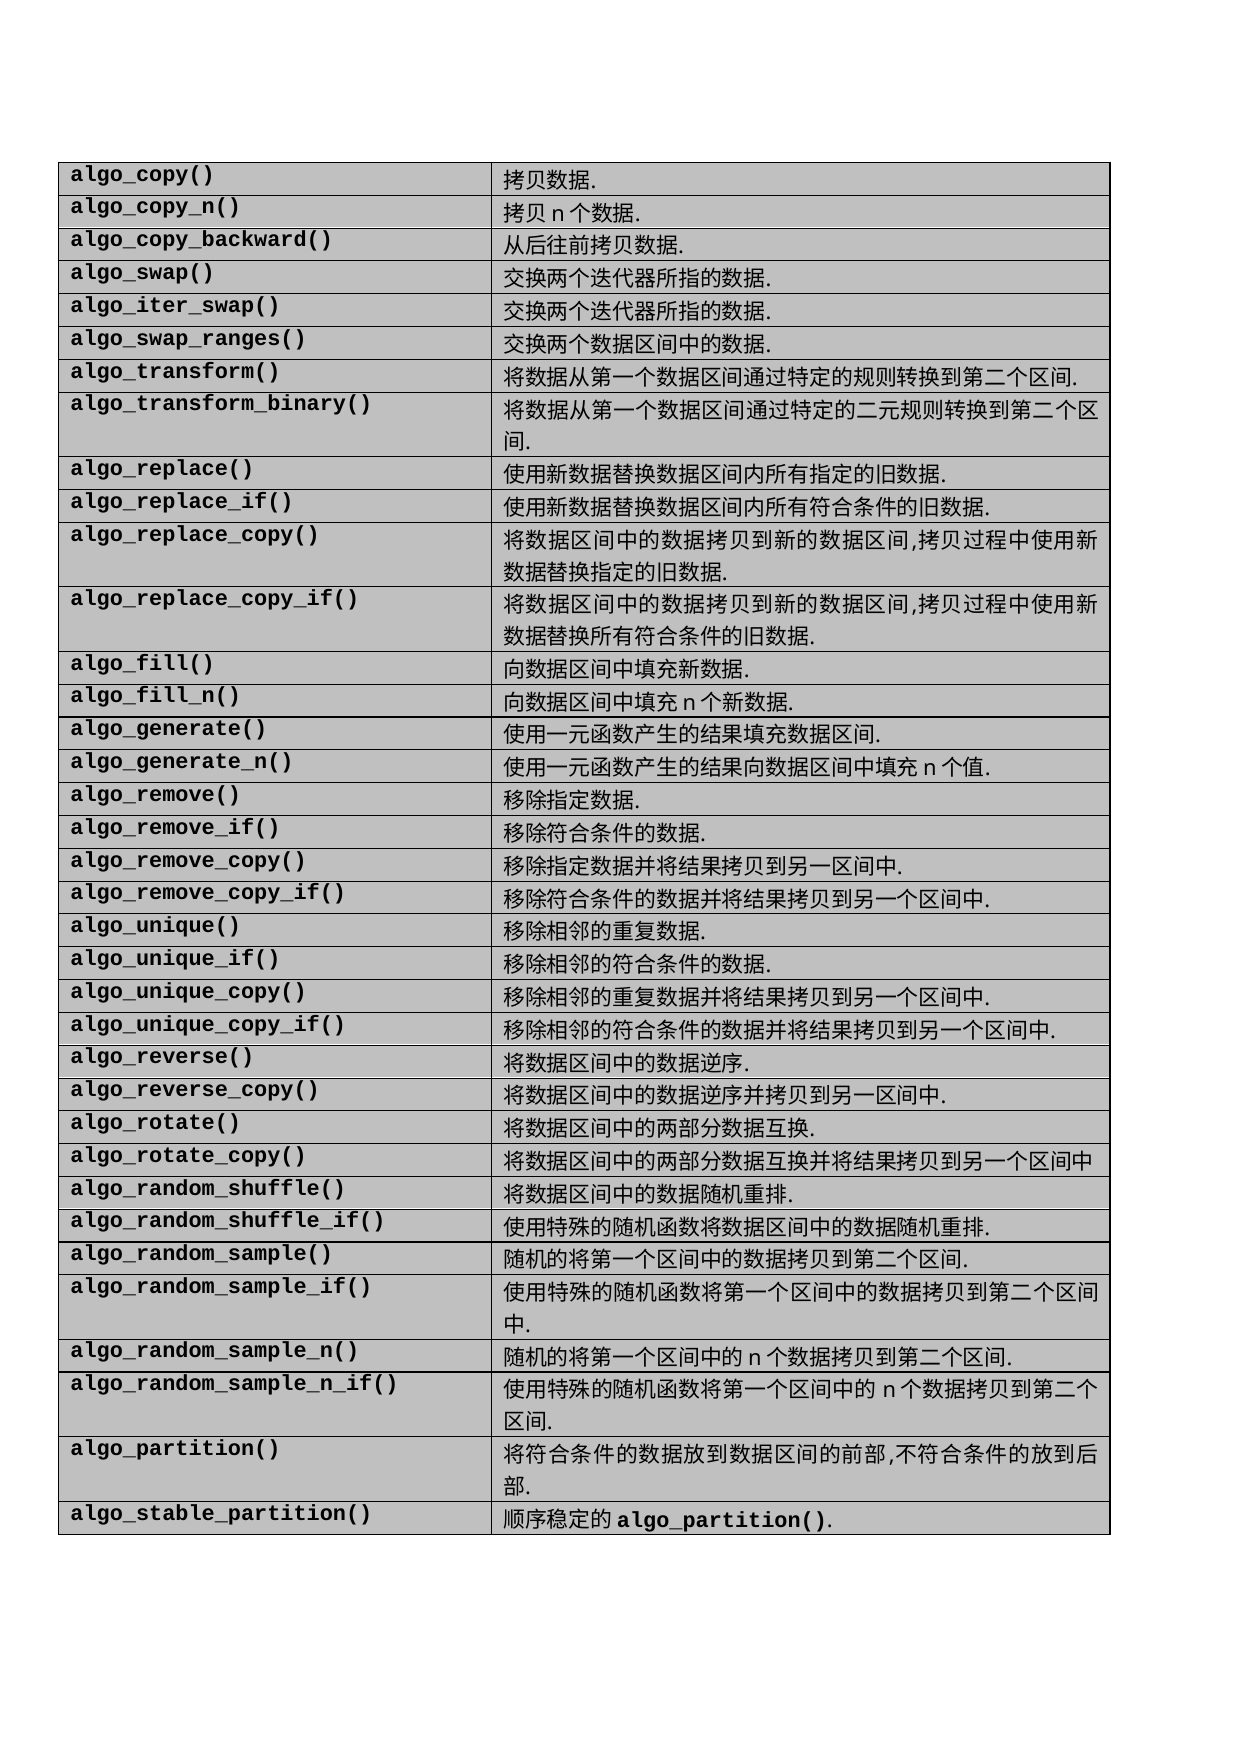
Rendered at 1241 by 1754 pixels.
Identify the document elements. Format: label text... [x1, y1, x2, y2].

table_cell 使用特殊的随机函数将第一个区间中的n个数据拷贝到第二个区间. [492, 1373, 1109, 1436]
table_header algo_copy() [59, 163, 491, 195]
table_cell algo_swap() [59, 261, 491, 293]
table_header 拷贝数据. [492, 163, 1109, 195]
table_cell algo_remove_if() [59, 816, 491, 848]
table_cell algo_transform() [59, 360, 491, 392]
table_cell 将数据从第一个数据区间通过特定的二元规则转换到第二个区间. [492, 393, 1109, 456]
table_cell 移除指定数据. [492, 783, 1109, 815]
table_cell 交换两个迭代器所指的数据. [492, 294, 1109, 326]
table_cell 将符合条件的数据放到数据区间的前部,不符合条件的放到后部. [492, 1437, 1109, 1501]
table_cell 向数据区间中填充n个新数据. [492, 685, 1109, 716]
table_cell 使用一元函数产生的结果填充数据区间. [492, 718, 1109, 749]
table_cell algo_unique_copy_if() [59, 1013, 491, 1044]
table_cell algo_rotate() [59, 1111, 491, 1143]
table_cell 移除相邻的符合条件的数据并将结果拷贝到另一个区间中. [492, 1013, 1109, 1044]
table_cell 移除相邻的重复数据. [492, 914, 1109, 946]
table_cell algo_stable_partition() [59, 1502, 491, 1534]
table_cell 将数据区间中的数据拷贝到新的数据区间,拷贝过程中使用新数据替换所有符合条件的旧数据. [492, 587, 1109, 651]
table_cell 移除符合条件的数据并将结果拷贝到另一个区间中. [492, 882, 1109, 913]
table_cell 随机的将第一个区间中的n个数据拷贝到第二个区间. [492, 1340, 1109, 1371]
table_cell 移除相邻的重复数据并将结果拷贝到另一个区间中. [492, 980, 1109, 1012]
table_cell algo_replace_copy_if() [59, 587, 491, 651]
table_cell algo_random_shuffle_if() [59, 1210, 491, 1241]
table_cell 交换两个数据区间中的数据. [492, 327, 1109, 359]
table_cell algo_replace() [59, 457, 491, 489]
table_cell algo_unique() [59, 914, 491, 946]
table_cell 顺序稳定的algo_partition(). [492, 1502, 1109, 1534]
table_cell algo_iter_swap() [59, 294, 491, 326]
table_cell 使用新数据替换数据区间内所有符合条件的旧数据. [492, 490, 1109, 522]
table_cell 使用特殊的随机函数将第一个区间中的数据拷贝到第二个区间中. [492, 1275, 1109, 1339]
table_cell algo_random_sample_if() [59, 1275, 491, 1339]
table_cell algo_reverse_copy() [59, 1079, 491, 1110]
table_cell algo_remove() [59, 783, 491, 815]
table_cell 从后往前拷贝数据. [492, 229, 1109, 260]
table_cell 将数据区间中的两部分数据互换并将结果拷贝到另一个区间中 [492, 1144, 1109, 1176]
table_cell algo_replace_copy() [59, 523, 491, 586]
table_cell 将数据区间中的两部分数据互换. [492, 1111, 1109, 1143]
table_cell algo_unique_if() [59, 947, 491, 979]
table_cell 将数据区间中的数据逆序并拷贝到另一区间中. [492, 1079, 1109, 1110]
table_cell algo_random_sample_n() [59, 1340, 491, 1371]
table_cell algo_partition() [59, 1437, 491, 1501]
table_cell 随机的将第一个区间中的数据拷贝到第二个区间. [492, 1243, 1109, 1274]
table_cell algo_transform_binary() [59, 393, 491, 456]
table_cell 移除相邻的符合条件的数据. [492, 947, 1109, 979]
table_cell algo_swap_ranges() [59, 327, 491, 359]
table_cell 移除指定数据并将结果拷贝到另一区间中. [492, 849, 1109, 881]
table_cell algo_fill_n() [59, 685, 491, 716]
table_cell algo_remove_copy() [59, 849, 491, 881]
table_cell algo_random_sample() [59, 1243, 491, 1274]
table_cell algo_remove_copy_if() [59, 882, 491, 913]
table_cell 向数据区间中填充新数据. [492, 652, 1109, 684]
table_cell algo_random_shuffle() [59, 1177, 491, 1208]
table_cell algo_replace_if() [59, 490, 491, 522]
table_cell 使用新数据替换数据区间内所有指定的旧数据. [492, 457, 1109, 489]
table_cell algo_rotate_copy() [59, 1144, 491, 1176]
table_cell 将数据区间中的数据拷贝到新的数据区间,拷贝过程中使用新数据替换指定的旧数据. [492, 523, 1109, 586]
table_cell 交换两个迭代器所指的数据. [492, 261, 1109, 293]
table_cell 使用一元函数产生的结果向数据区间中填充n个值. [492, 750, 1109, 782]
table_cell 移除符合条件的数据. [492, 816, 1109, 848]
table_cell 将数据区间中的数据随机重排. [492, 1177, 1109, 1208]
table_cell algo_copy_backward() [59, 229, 491, 260]
table_cell algo_unique_copy() [59, 980, 491, 1012]
table_cell algo_reverse() [59, 1046, 491, 1077]
table_cell algo_fill() [59, 652, 491, 684]
table_cell 将数据区间中的数据逆序. [492, 1046, 1109, 1077]
table_cell algo_copy_n() [59, 196, 491, 227]
table_cell 将数据从第一个数据区间通过特定的规则转换到第二个区间. [492, 360, 1109, 392]
table_cell 使用特殊的随机函数将数据区间中的数据随机重排. [492, 1210, 1109, 1241]
table_cell algo_generate_n() [59, 750, 491, 782]
table_cell algo_random_sample_n_if() [59, 1373, 491, 1436]
table_cell 拷贝n个数据. [492, 196, 1109, 227]
table_cell algo_generate() [59, 718, 491, 749]
